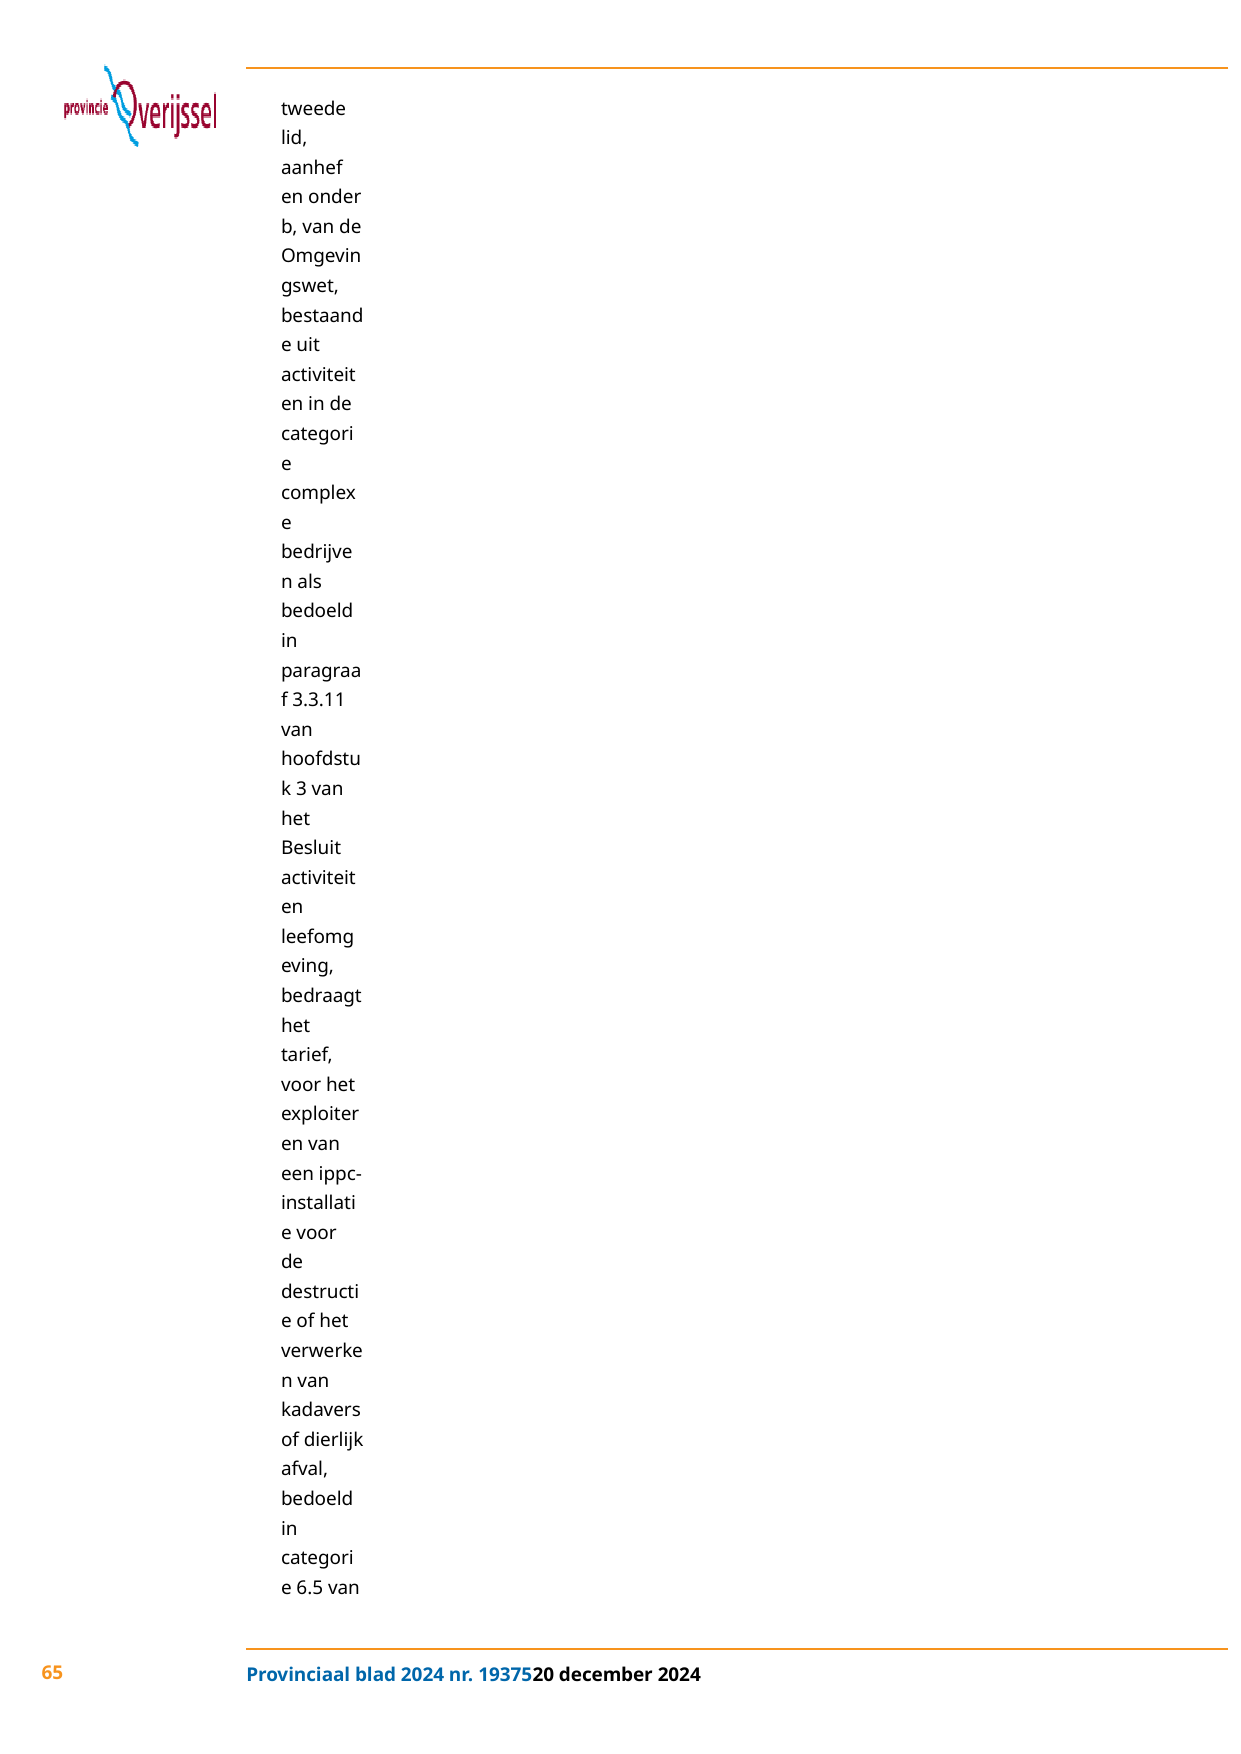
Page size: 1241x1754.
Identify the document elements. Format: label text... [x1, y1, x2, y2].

table_cell [248, 95, 281, 1600]
table_cell [364, 95, 593, 1600]
table_cell [594, 95, 954, 1600]
picture [41, 47, 231, 172]
table_cell tweede lid, aanhef en onder b, van de Omgevingswet, bestaande uit activiteiten in de categorie complexe bedrijven als bedoeld in paragraaf 3.3.11 van hoofdstuk 3 van het Besluit activiteiten leefomgeving, bedraagt het tarief, voor het exploiteren van een ippc-installatie voor de destructie of het verwerken van kadavers of dierlijk afval, bedoeld in categorie 6.5 van [281, 95, 363, 1600]
